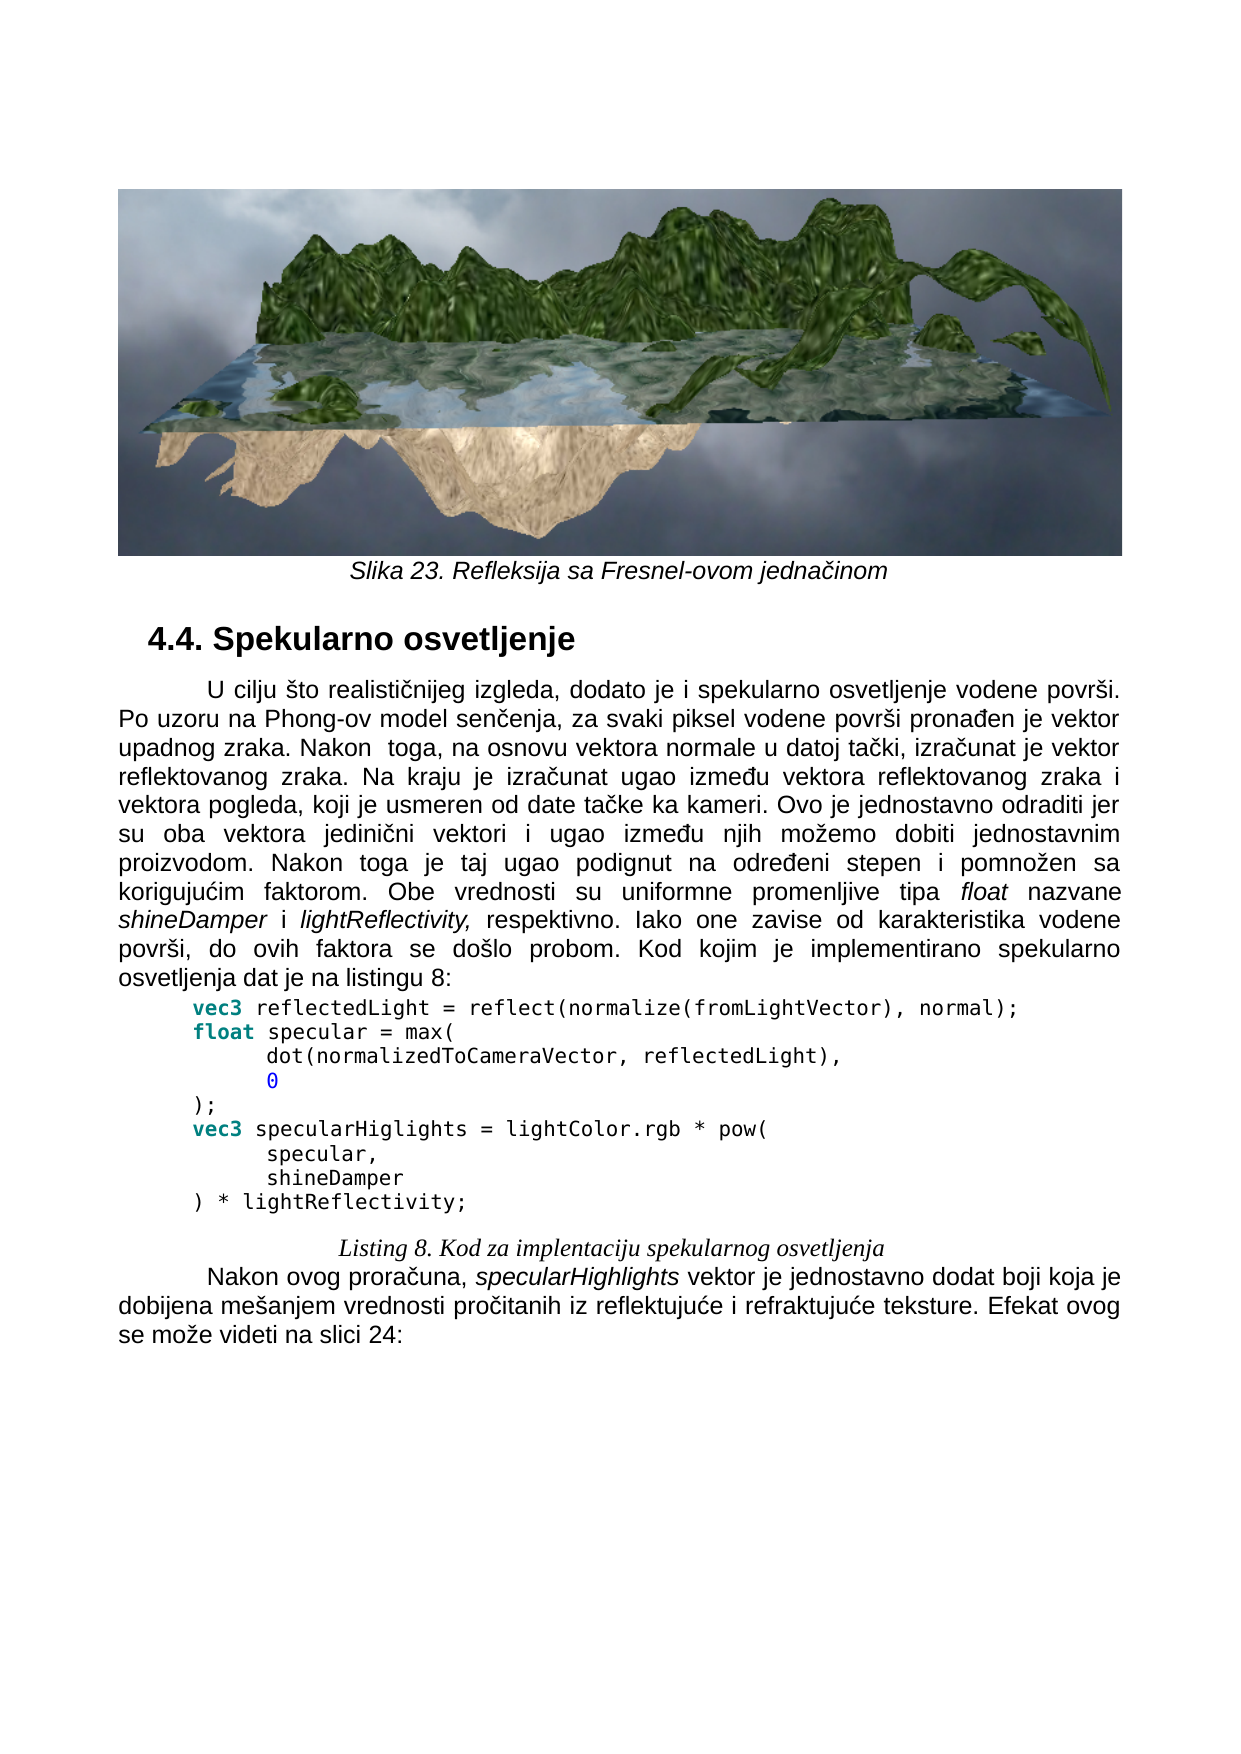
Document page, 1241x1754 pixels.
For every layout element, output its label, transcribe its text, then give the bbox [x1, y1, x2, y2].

subtitle Spekularno osvetljenje [148, 619, 1122, 658]
text Nakon ovog proračuna, specularHighlights vektor je jednostavno dodat boji koja je dobijena mešanjem vrednosti pročitanih iz reflektujuće i refraktujuće teksture. Efekat ovog se može videti na slici 24: [118, 996, 1122, 1348]
list Listing 8. Kod za implentaciju spekularnog osvetljenja [192, 1008, 1033, 1262]
picture [118, 189, 1123, 556]
text U cilju što realističnijeg izgleda, dodato je i spekularno osvetljenje vodene površi. Po uzoru na Phong-ov model senčenja, za svaki piksel vodene površi pronađen je vektor upadnog zraka. Nakon toga, na osnovu vektora normale u datoj tački, izračunat je vektor reflektovanog zraka. Na kraju je izračunat ugao između vektora reflektovanog zraka i vektora pogleda, koji je usmeren od date tačke ka kameri. Ovo je jednostavno odraditi jer su oba vektora jedinični vektori i ugao između njih možemo dobiti jednostavnim proizvodom. Nakon toga je taj ugao podignut na određeni stepen i pomnožen sa korigujućim faktorom. Obe vrednosti su uniformne promenljive tipa float nazvane shineDamper i lightReflectivity, respektivno. Iako one zavise od karakteristika vodene površi, do ovih faktora se došlo probom. Kod kojim je implementirano spekularno osvetljenja dat je na listingu 8: [118, 675, 1122, 992]
text Slika 23. Refleksija sa Fresnel-ovom jednačinom [118, 556, 1122, 584]
